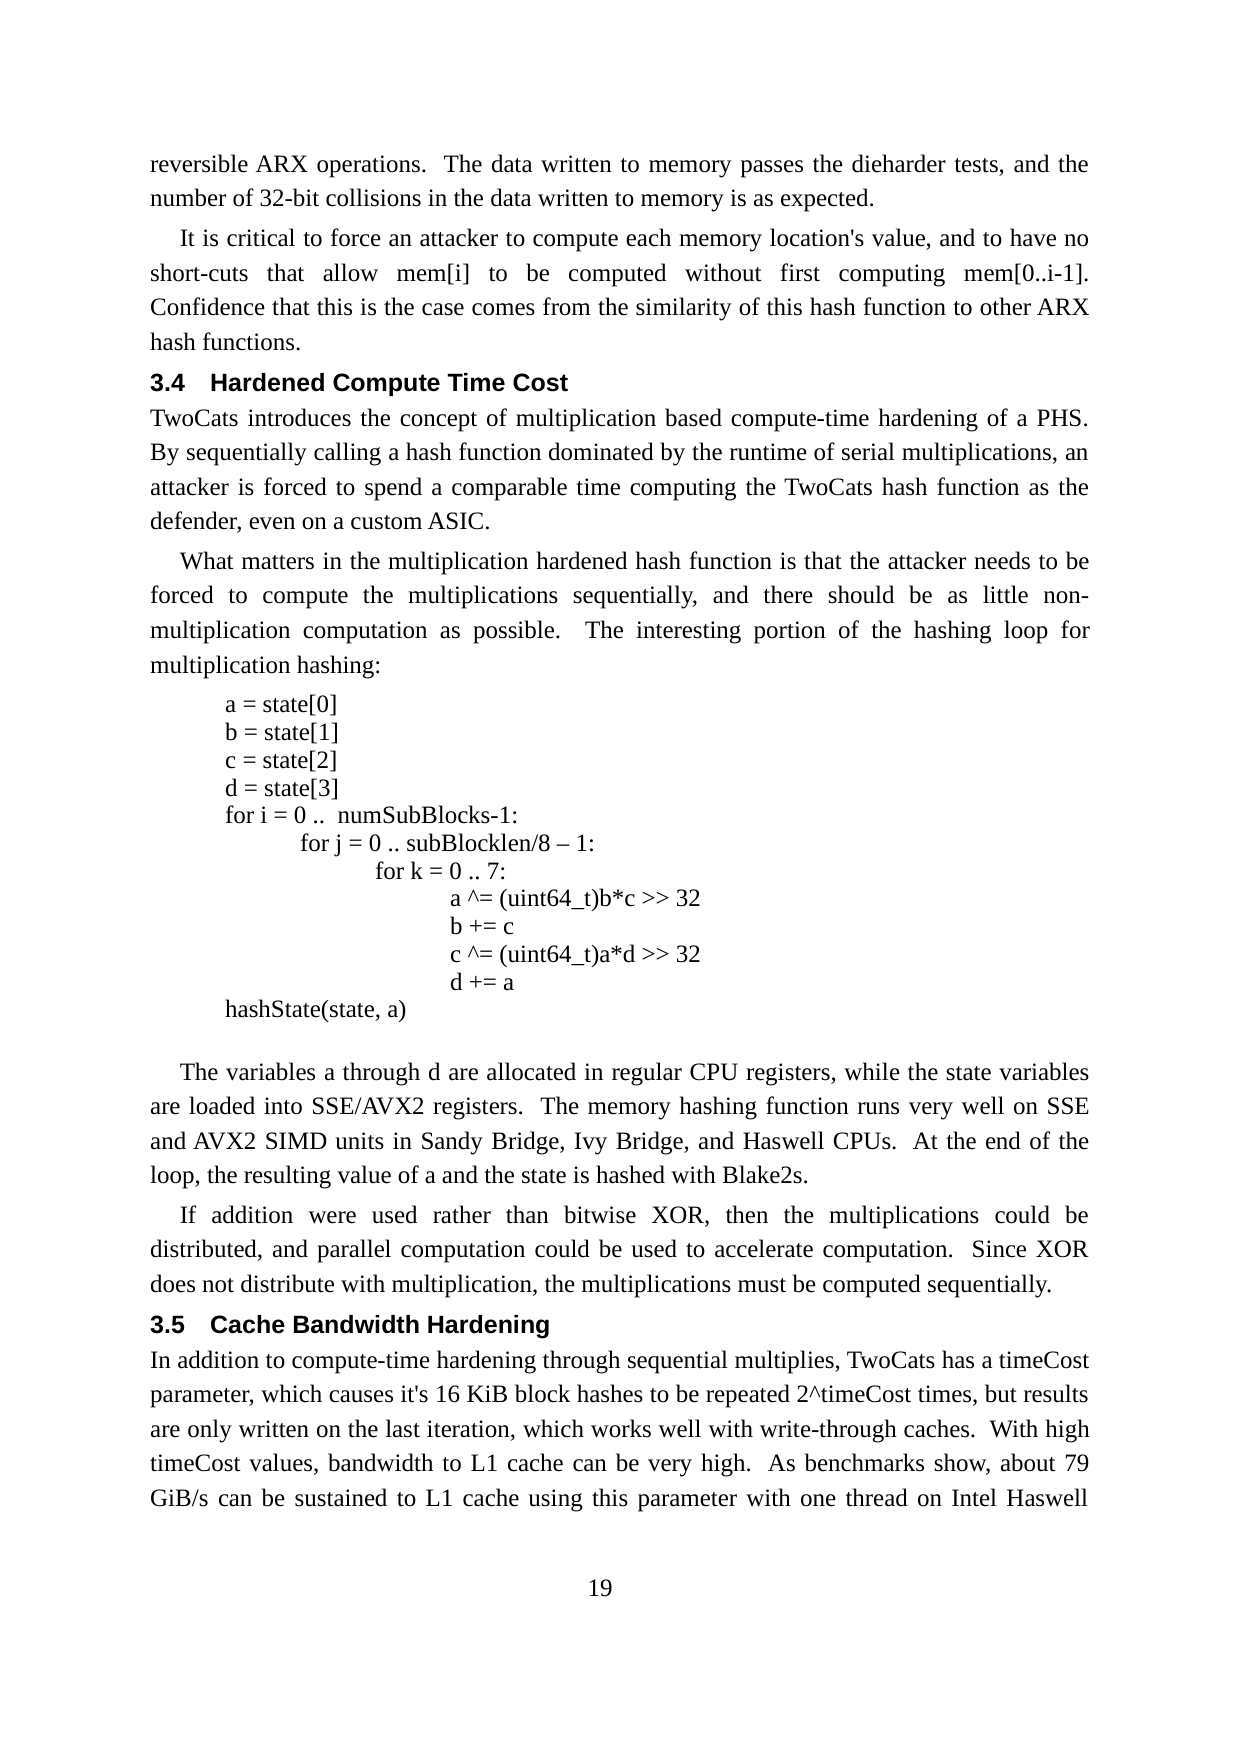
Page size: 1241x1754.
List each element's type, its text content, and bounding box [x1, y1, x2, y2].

text a = state[0] [150, 691, 1091, 718]
text The variables a through d are allocated in regular CPU registers, while the state variables are loaded into SSE/AVX2 registers. The memory hashing function runs very well on SSE and AVX2 SIMD units in Sandy Bridge, Ivy Bridge, and Haswell CPUs. At the end of the loop, the resulting value of a and the state is hashed with Blake2s. [150, 1058, 1091, 1189]
text TwoCats introduces the concept of multiplication based compute-time hardening of a PHS. By sequentially calling a hash function dominated by the runtime of serial multiplications, an attacker is forced to spend a comparable time computing the TwoCats hash function as the defender, even on a custom ASIC. [150, 404, 1091, 535]
text In addition to compute-time hardening through sequential multiplies, TwoCats has a timeCost parameter, which causes it's 16 KiB block hashes to be repeated 2^timeCost times, but results are only written on the last iteration, which works well with write-through caches. With high timeCost values, bandwidth to L1 cache can be very high. As benchmarks show, about 79 GiB/s can be sustained to L1 cache using this parameter with one thread on Intel Haswell [150, 1346, 1091, 1512]
text What matters in the multiplication hardened hash function is that the attacker needs to be forced to compute the multiplications sequentially, and there should be as little non-multiplication computation as possible. The interesting portion of the hashing loop for multiplication hashing: [150, 547, 1091, 678]
text for j = 0 .. subBlocklen/8 – 1: [150, 829, 1091, 857]
text b += c [150, 912, 1091, 940]
text c ^= (uint64_t)a*d >> 32 [150, 940, 1091, 968]
text hashState(state, a) [150, 995, 1091, 1023]
text reversible ARX operations. The data written to memory passes the dieharder tests, and the number of 32-bit collisions in the data written to memory is as expected. [150, 150, 1091, 212]
subtitle Hardened Compute Time Cost [150, 369, 1091, 397]
text a ^= (uint64_t)b*c >> 32 [150, 884, 1091, 912]
text b = state[1] [150, 718, 1091, 746]
text for i = 0 .. numSubBlocks-1: [150, 801, 1091, 829]
text d += a [150, 968, 1091, 995]
text c = state[2] [150, 746, 1091, 774]
text It is critical to force an attacker to compute each memory location's value, and to have no short-cuts that allow mem[i] to be computed without first computing mem[0..i-1]. Confidence that this is the case comes from the similarity of this hash function to other ARX hash functions. [150, 224, 1091, 356]
text d = state[3] [150, 774, 1091, 801]
subtitle Cache Bandwidth Hardening [150, 1311, 1091, 1339]
text for k = 0 .. 7: [150, 857, 1091, 884]
text If addition were used rather than bitwise XOR, then the multiplications could be distributed, and parallel computation could be used to accelerate computation. Since XOR does not distribute with multiplication, the multiplications must be computed sequentially. [150, 1201, 1091, 1298]
